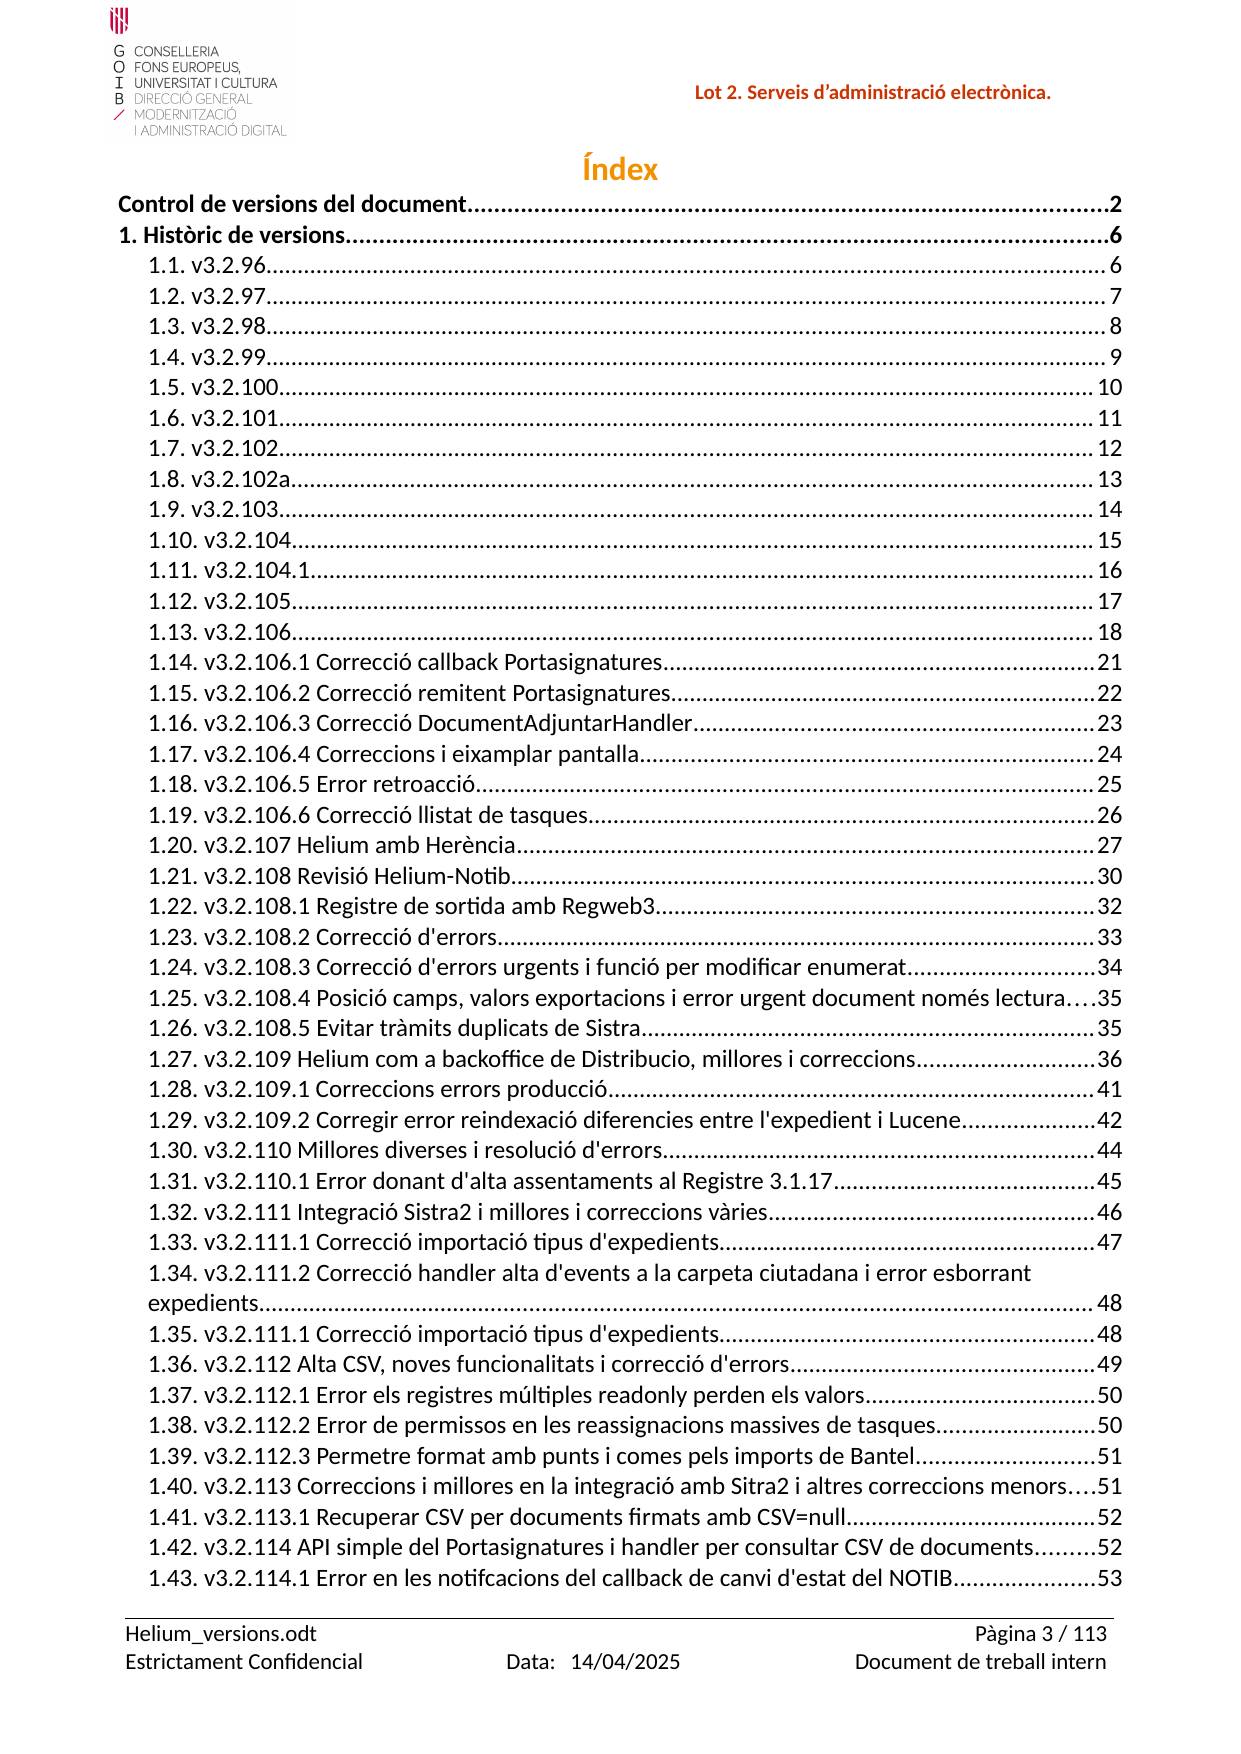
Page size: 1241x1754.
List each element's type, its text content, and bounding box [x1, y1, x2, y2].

text Control de versions del document 2 [118, 188, 1122, 219]
text 1.32. v3.2.111 Integració Sistra2 i millores i correccions vàries 46 [148, 1196, 1122, 1226]
text 1.16. v3.2.106.3 Correcció DocumentAdjuntarHandler 23 [148, 707, 1122, 738]
text 1.24. v3.2.108.3 Correcció d'errors urgents i funció per modificar enumerat 34 [148, 951, 1122, 982]
text 1.41. v3.2.113.1 Recuperar CSV per documents firmats amb CSV=null 52 [148, 1501, 1122, 1531]
text 1.9. v3.2.103 14 [148, 494, 1122, 524]
text 1.21. v3.2.108 Revisió Helium-Notib 30 [148, 860, 1122, 890]
text 1.3. v3.2.98 8 [148, 311, 1122, 341]
text 1.34. v3.2.111.2 Correcció handler alta d'events a la carpeta ciutadana i error esborrant expedients 48 [148, 1257, 1122, 1318]
text 1.14. v3.2.106.1 Correcció callback Portasignatures 21 [148, 646, 1122, 677]
text 1.35. v3.2.111.1 Correcció importació tipus d'expedients 48 [148, 1318, 1122, 1348]
text 1.36. v3.2.112 Alta CSV, noves funcionalitats i correcció d'errors 49 [148, 1348, 1122, 1379]
text 1.37. v3.2.112.1 Error els registres múltiples readonly perden els valors 50 [148, 1379, 1122, 1409]
text 1.15. v3.2.106.2 Correcció remitent Portasignatures 22 [148, 677, 1122, 707]
text 1.25. v3.2.108.4 Posició camps, valors exportacions i error urgent document només lectura 35 [148, 982, 1122, 1012]
text 1.13. v3.2.106 18 [148, 616, 1122, 646]
text Índex [118, 148, 1122, 188]
text 1.1. v3.2.96 6 [148, 249, 1122, 280]
text 1.42. v3.2.114 API simple del Portasignatures i handler per consultar CSV de documents 52 [148, 1531, 1122, 1562]
text 1.18. v3.2.106.5 Error retroacció 25 [148, 768, 1122, 799]
text 1.17. v3.2.106.4 Correccions i eixamplar pantalla 24 [148, 738, 1122, 768]
text 1.27. v3.2.109 Helium com a backoffice de Distribucio, millores i correccions 36 [148, 1043, 1122, 1073]
text 1.12. v3.2.105 17 [148, 585, 1122, 616]
text 1.33. v3.2.111.1 Correcció importació tipus d'expedients 47 [148, 1226, 1122, 1257]
text 1.39. v3.2.112.3 Permetre format amb punts i comes pels imports de Bantel 51 [148, 1440, 1122, 1470]
text 1.26. v3.2.108.5 Evitar tràmits duplicats de Sistra 35 [148, 1012, 1122, 1043]
text 1.43. v3.2.114.1 Error en les notifcacions del callback de canvi d'estat del NOTIB 53 [148, 1562, 1122, 1592]
text 1.4. v3.2.99 9 [148, 341, 1122, 372]
text 1.31. v3.2.110.1 Error donant d'alta assentaments al Registre 3.1.17 45 [148, 1165, 1122, 1196]
text 1.20. v3.2.107 Helium amb Herència 27 [148, 829, 1122, 860]
text 1.29. v3.2.109.2 Corregir error reindexació diferencies entre l'expedient i Lucene 42 [148, 1104, 1122, 1134]
text 1.22. v3.2.108.1 Registre de sortida amb Regweb3 32 [148, 890, 1122, 921]
text 1.23. v3.2.108.2 Correcció d'errors 33 [148, 921, 1122, 951]
text 1.19. v3.2.106.6 Correcció llistat de tasques 26 [148, 799, 1122, 829]
text 1.5. v3.2.100 10 [148, 372, 1122, 402]
text 1.38. v3.2.112.2 Error de permissos en les reassignacions massives de tasques 50 [148, 1409, 1122, 1440]
text 1.10. v3.2.104 15 [148, 524, 1122, 555]
text 1.28. v3.2.109.1 Correccions errors producció 41 [148, 1073, 1122, 1104]
picture [100, 0, 297, 144]
text 1.2. v3.2.97 7 [148, 280, 1122, 311]
text 1.11. v3.2.104.1 16 [148, 555, 1122, 585]
text 1. Històric de versions 6 [118, 219, 1122, 249]
text 1.6. v3.2.101 11 [148, 402, 1122, 433]
text 1.8. v3.2.102a 13 [148, 463, 1122, 494]
text 1.7. v3.2.102 12 [148, 433, 1122, 463]
text 1.40. v3.2.113 Correccions i millores en la integració amb Sitra2 i altres correccions menors 51 [148, 1470, 1122, 1501]
text 1.30. v3.2.110 Millores diverses i resolució d'errors 44 [148, 1134, 1122, 1165]
